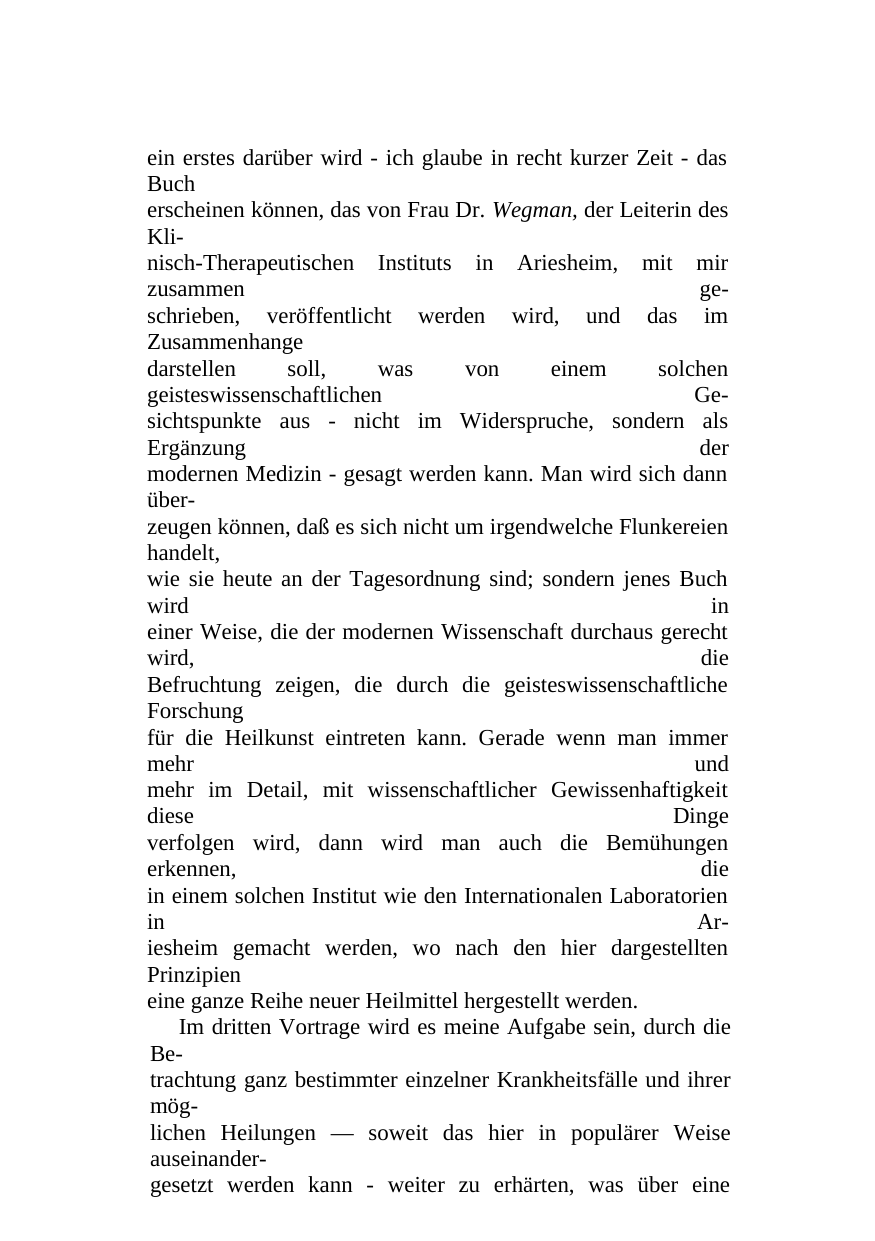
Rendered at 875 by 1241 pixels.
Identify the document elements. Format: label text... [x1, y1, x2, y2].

text ein erstes darüber wird - ich glaube in recht kurzer Zeit - das Buch erscheinen können, das von Frau Dr. Wegman, der Leiterin des Kli- nisch-Therapeutischen Instituts in Ariesheim, mit mir zusammen ge- schrieben, veröffentlicht werden wird, und das im Zusammenhange darstellen soll, was von einem solchen geisteswissenschaftlichen Ge- sichtspunkte aus - nicht im Widerspruche, sondern als Ergänzung der modernen Medizin - gesagt werden kann. Man wird sich dann über- zeugen können, daß es sich nicht um irgendwelche Flunkereien handelt, wie sie heute an der Tagesordnung sind; sondern jenes Buch wird in einer Weise, die der modernen Wissenschaft durchaus gerecht wird, die Befruchtung zeigen, die durch die geisteswissenschaftliche Forschung für die Heilkunst eintreten kann. Gerade wenn man immer mehr und mehr im Detail, mit wissenschaftlicher Gewissenhaftigkeit diese Dinge verfolgen wird, dann wird man auch die Bemühungen erkennen, die in einem solchen Institut wie den Internationalen Laboratorien in Ar- iesheim gemacht werden, wo nach den hier dargestellten Prinzipien eine ganze Reihe neuer Heilmittel hergestellt werden. [147, 144, 729, 1013]
text Im dritten Vortrage wird es meine Aufgabe sein, durch die Be- trachtung ganz bestimmter einzelner Krankheitsfälle und ihrer mög- lichen Heilungen — soweit das hier in populärer Weise auseinander- gesetzt werden kann - weiter zu erhärten, was über eine [150, 1013, 732, 1198]
